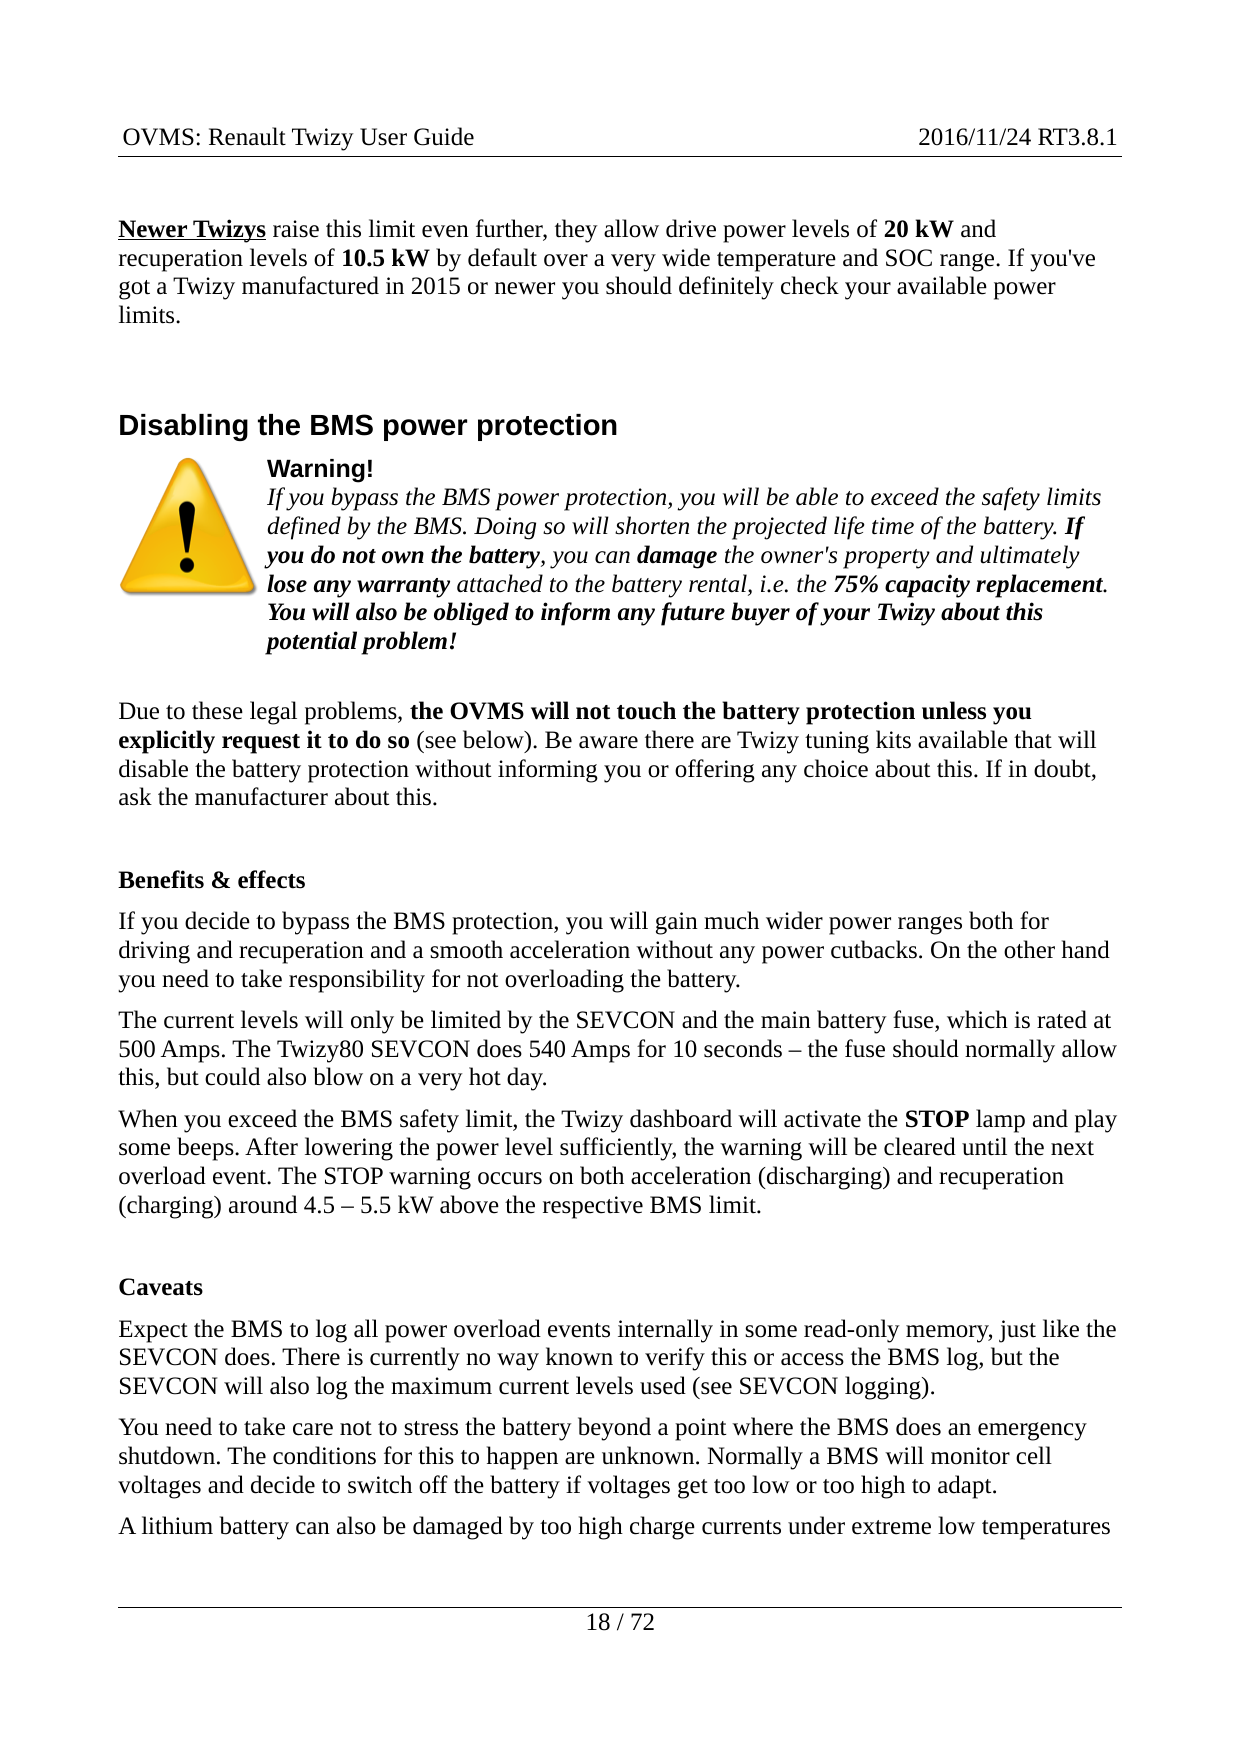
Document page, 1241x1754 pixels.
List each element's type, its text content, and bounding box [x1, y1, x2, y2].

text A lithium battery can also be damaged by too high charge currents under extreme low temperatures [118, 1511, 1122, 1540]
text Benefits & effects [118, 865, 1122, 894]
picture [118, 456, 260, 599]
text Expect the BMS to log all power overload events internally in some read-only memory, just like the SEVCON does. There is currently no way known to verify this or access the BMS log, but the SEVCON will also log the maximum current levels used (see SEVCON logging). [118, 1314, 1122, 1400]
subtitle Disabling the BMS power protection [118, 408, 1122, 441]
text Caveats [118, 1272, 1122, 1301]
text The current levels will only be limited by the SEVCON and the main battery fuse, which is rated at 500 Amps. The Twizy80 SEVCON does 540 Amps for 10 seconds – the fuse should normally allow this, but could also blow on a very hot day. [118, 1005, 1122, 1091]
text You need to take care not to stress the battery beyond a point where the BMS does an emergency shutdown. The conditions for this to happen are unknown. Normally a BMS will monitor cell voltages and decide to switch off the battery if voltages get too low or too high to adapt. [118, 1412, 1122, 1499]
text Due to these legal problems, the OVMS will not touch the battery protection unless you explicitly request it to do so (see below). Be aware there are Twizy tuning kits available that will disable the battery protection without informing you or offering any choice about this. If in doubt, ask the manufacturer about this. [118, 696, 1122, 811]
text When you exceed the BMS safety limit, the Twizy dashboard will activate the STOP lamp and play some beeps. After lowering the power level sufficiently, the warning will be cleared until the next overload event. The STOP warning occurs on both acceleration (discharging) and recuperation (charging) around 4.5 – 5.5 kW above the respective BMS limit. [118, 1104, 1122, 1219]
text Warning! [267, 454, 1122, 482]
text If you bypass the BMS power protection, you will be able to exceed the safety limits defined by the BMS. Doing so will shorten the projected life time of the battery. If you do not own the battery, you can damage the owner's property and ultimately lose any warranty attached to the battery rental, i.e. the 75% capacity replacement. [267, 482, 1122, 597]
text If you decide to bypass the BMS protection, you will gain much wider power ranges both for driving and recuperation and a smooth acceleration without any power cutbacks. On the other hand you need to take responsibility for not overloading the battery. [118, 906, 1122, 992]
text You will also be obliged to inform any future buyer of your Twizy about this potential problem! [267, 597, 1122, 655]
text Newer Twizys raise this limit even further, they allow drive power levels of 20 kW and recuperation levels of 10.5 kW by default over a very wide temperature and SOC range. If you've got a Twizy manufactured in 2015 or newer you should definitely check your available power limits. [118, 214, 1122, 329]
